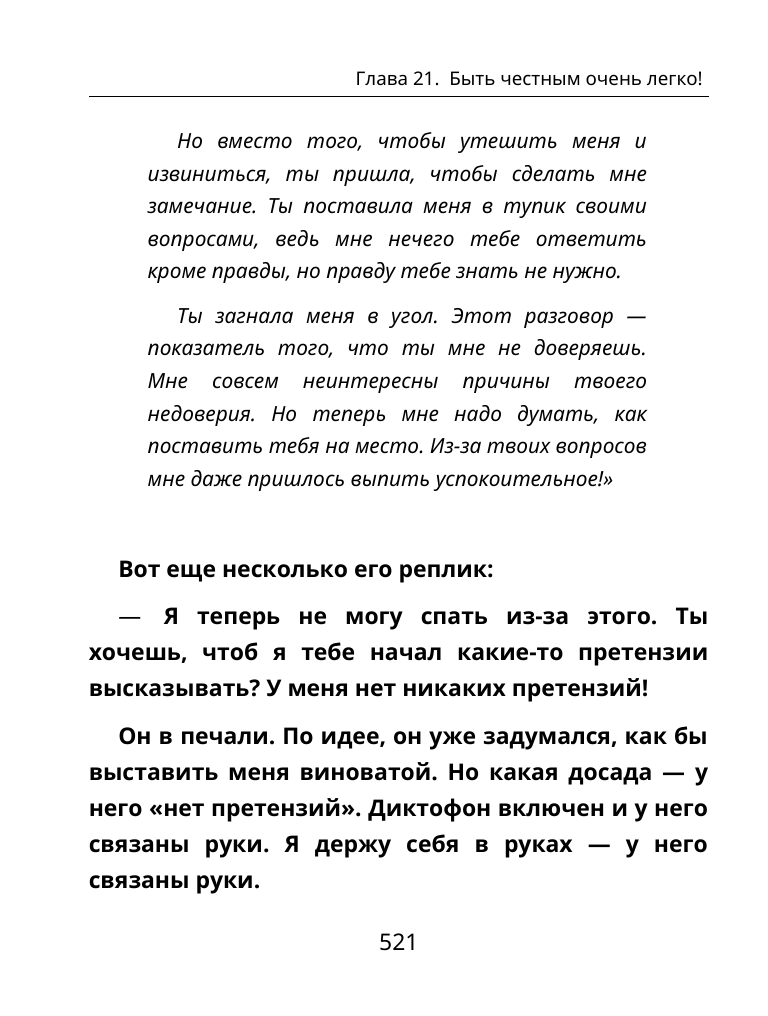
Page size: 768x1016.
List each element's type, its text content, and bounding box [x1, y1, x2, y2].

list Я теперь не могу спать из-за этого. Ты хочешь, чтоб я тебе начал какие-то претензии высказывать? У меня нет никаких претензий! [88, 600, 709, 703]
text Он в печали. По идее, он уже задумался, как бы выставить меня виноватой. Но какая досада — у него «нет претензий». Диктофон включен и у него связаны руки. Я держу себя в руках — у него связаны руки. [88, 720, 709, 895]
text Вот еще несколько его реплик: [88, 553, 709, 584]
text Но вместо того, чтобы утешить меня и извиниться, ты пришла, чтобы сделать мне замечание. Ты поставила меня в тупик своими вопросами, ведь мне нечего тебе ответить кроме правды, но правду тебе знать не нужно. [147, 126, 650, 285]
text Ты загнала меня в угол. Этот разговор — показатель того, что ты мне не доверяешь. Мне совсем неинтересны причины твоего недоверия. Но теперь мне надо думать, как поставить тебя на место. Из-за твоих вопросов мне даже пришлось выпить успокоительное!» [147, 301, 650, 492]
